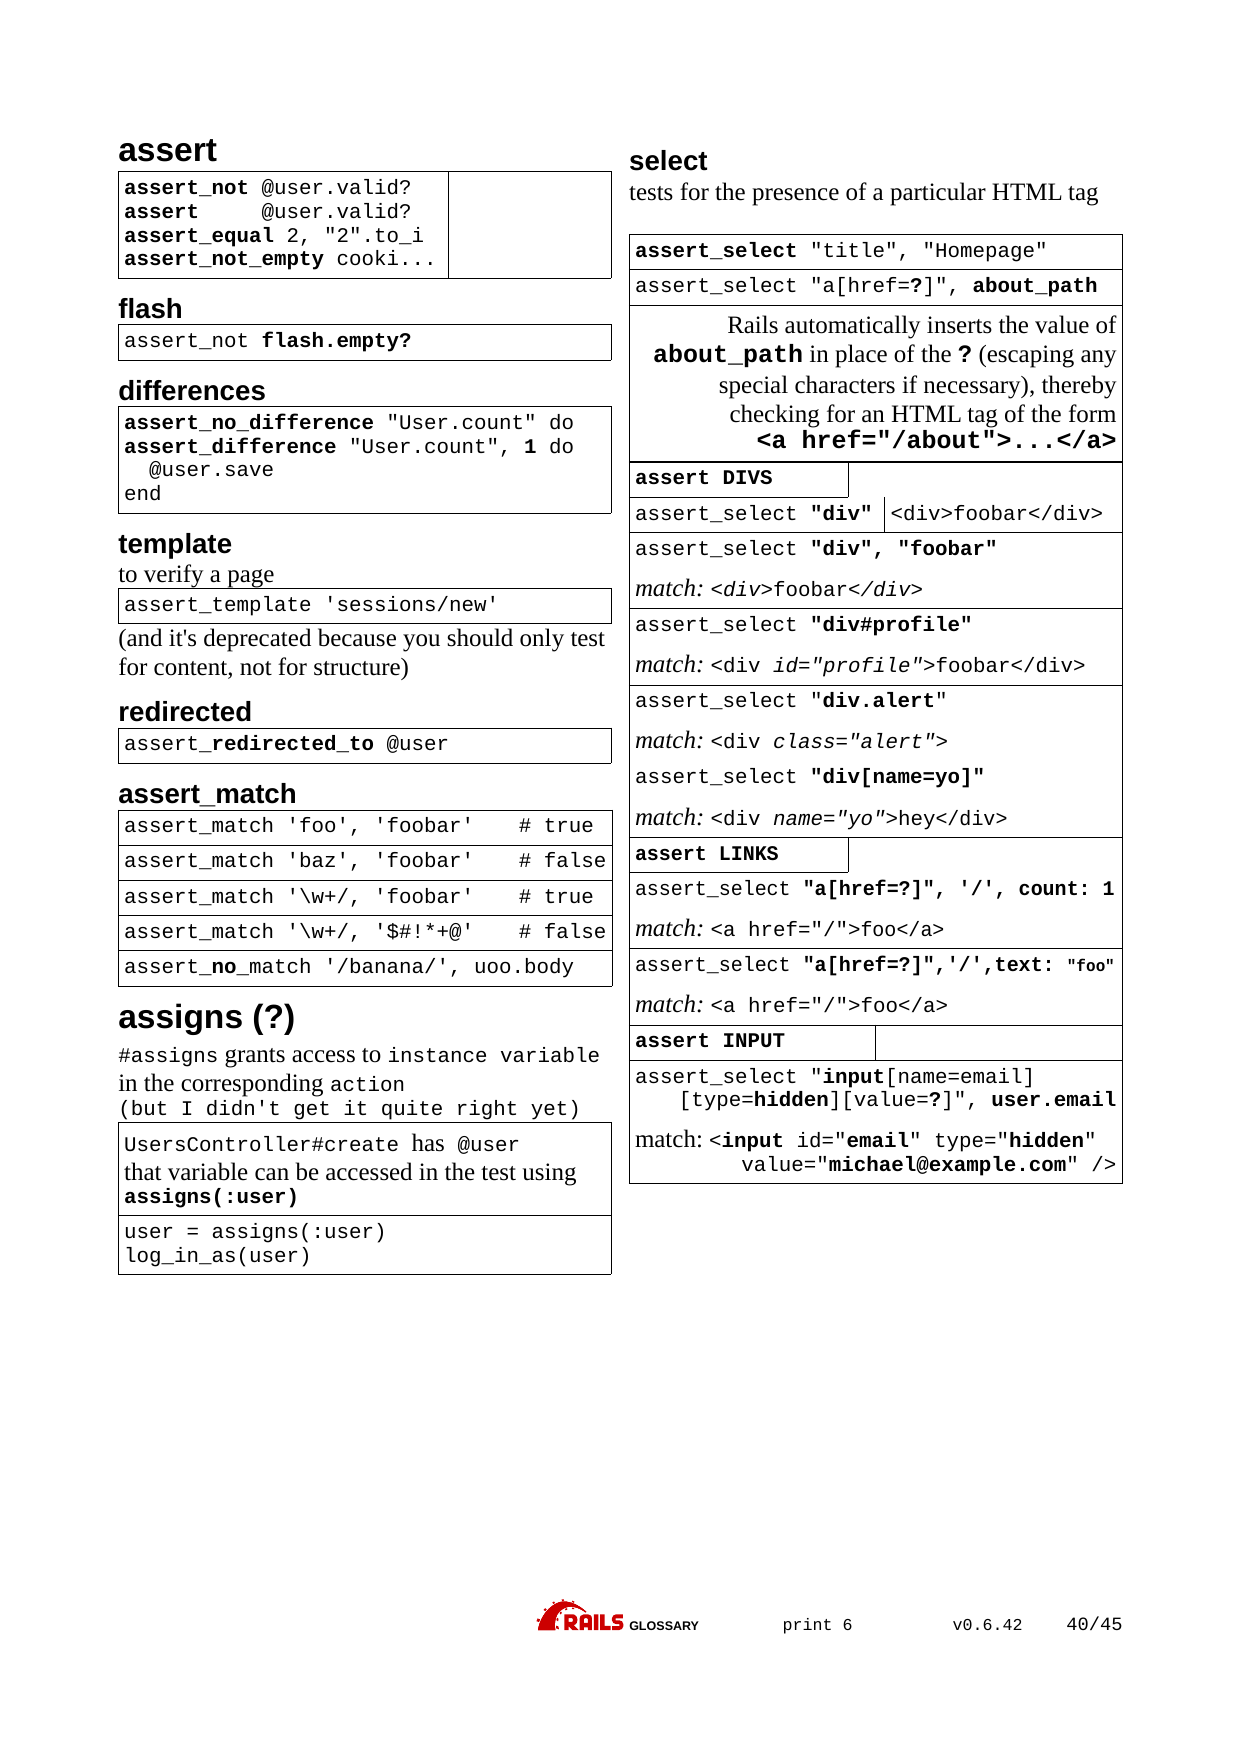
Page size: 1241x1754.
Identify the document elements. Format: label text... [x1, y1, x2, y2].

table_cell match: <a href="/">foo</a> [630, 907, 1122, 948]
subtitle assert_match [118, 778, 611, 809]
table_cell [876, 1026, 1122, 1060]
table_cell assert_select "div.alert" [630, 686, 1122, 720]
table_header assert_no_difference "User.count" do assert_difference "User.count", 1 do @user.save end [119, 407, 611, 512]
table_cell match: <input id="email" type="hidden" value="michael@example.com" /> [630, 1119, 1122, 1183]
table_cell assert_select "div#profile" [630, 609, 1122, 643]
table_cell match: <div>foobar</div> [630, 567, 1122, 608]
table_cell assert_match 'baz', 'foobar' [119, 846, 483, 880]
table_cell Rails automatically inserts the value of about_path in place of the ? (escaping any special characters if necessary), thereby checking for an HTML tag of the form <a href="/about">...</a> [630, 306, 1122, 461]
table_cell assert_select "div[name=yo]" [630, 761, 1122, 796]
table_cell assert_select "a[href=?]", about_path [630, 270, 1122, 304]
subtitle redirected [118, 696, 611, 727]
table_cell assert_select "input[name=email] [type=hidden][value=?]", user.email [630, 1061, 1122, 1119]
table_header assert_not flash.empty? [119, 325, 611, 359]
subtitle template [118, 527, 611, 559]
table_header assert_redirected_to @user [119, 729, 611, 763]
table_header assert_match 'foo', 'foobar' [119, 811, 483, 845]
table_header assert_not @user.valid? assert @user.valid? assert_equal 2, "2".to_i assert_not_empty cooki... [119, 172, 448, 278]
table_cell # true [483, 881, 612, 915]
table_header # true [483, 811, 612, 845]
table_cell # false [483, 846, 612, 880]
table_cell assert_match '\w+/, 'foobar' [119, 881, 483, 915]
table_cell <div>foobar</div> [885, 497, 1122, 532]
table_header assert DIVS [630, 463, 848, 497]
table_cell user = assigns(:user) log_in_as(user) [119, 1216, 611, 1274]
text (but I didn't get it quite right yet) [118, 1098, 611, 1122]
table_cell assert_select "div", "foobar" [630, 533, 1122, 567]
table_cell match: <div id="profile">foobar</div> [630, 644, 1122, 684]
text #assigns grants access to instance variable in the corresponding action [118, 1039, 611, 1098]
subtitle select [629, 145, 1122, 177]
table_cell # false [483, 916, 612, 950]
table_cell [849, 838, 1122, 872]
text (and it's deprecated because you should only test for content, not for structure) [118, 624, 611, 681]
text tests for the presence of a particular HTML tag [629, 177, 1122, 205]
table_header UsersController#create has @user that variable can be accessed in the test using assigns(:user) [119, 1123, 611, 1215]
table_header [449, 172, 611, 278]
table_header [849, 463, 1122, 497]
table_cell match: <a href="/">foo</a> [630, 984, 1122, 1024]
table_cell assert_select "a[href=?]", '/', count: 1 [630, 872, 1122, 907]
table_header assert_template 'sessions/new' [119, 589, 611, 623]
subtitle differences [118, 374, 611, 406]
table_cell match: <div class="alert"> [630, 720, 1122, 761]
table_cell assert INPUT [630, 1026, 875, 1060]
subtitle assert [118, 130, 611, 168]
table_cell assert_match '\w+/, '$#!*+@' [119, 916, 483, 950]
subtitle flash [118, 292, 611, 324]
table_header assert_select "title", "Homepage" [630, 235, 1122, 269]
text to verify a page [118, 559, 611, 588]
table_cell assert_select "a[href=?]",'/',text: "foo" [630, 949, 1122, 983]
table_cell match: <div name="yo">hey</div> [630, 796, 1122, 837]
table_cell assert LINKS [630, 838, 848, 872]
table_cell assert_no_match '/banana/', uoo.body [119, 951, 612, 986]
subtitle assigns (?) [118, 997, 611, 1036]
table_cell assert_select "div" [630, 497, 884, 532]
